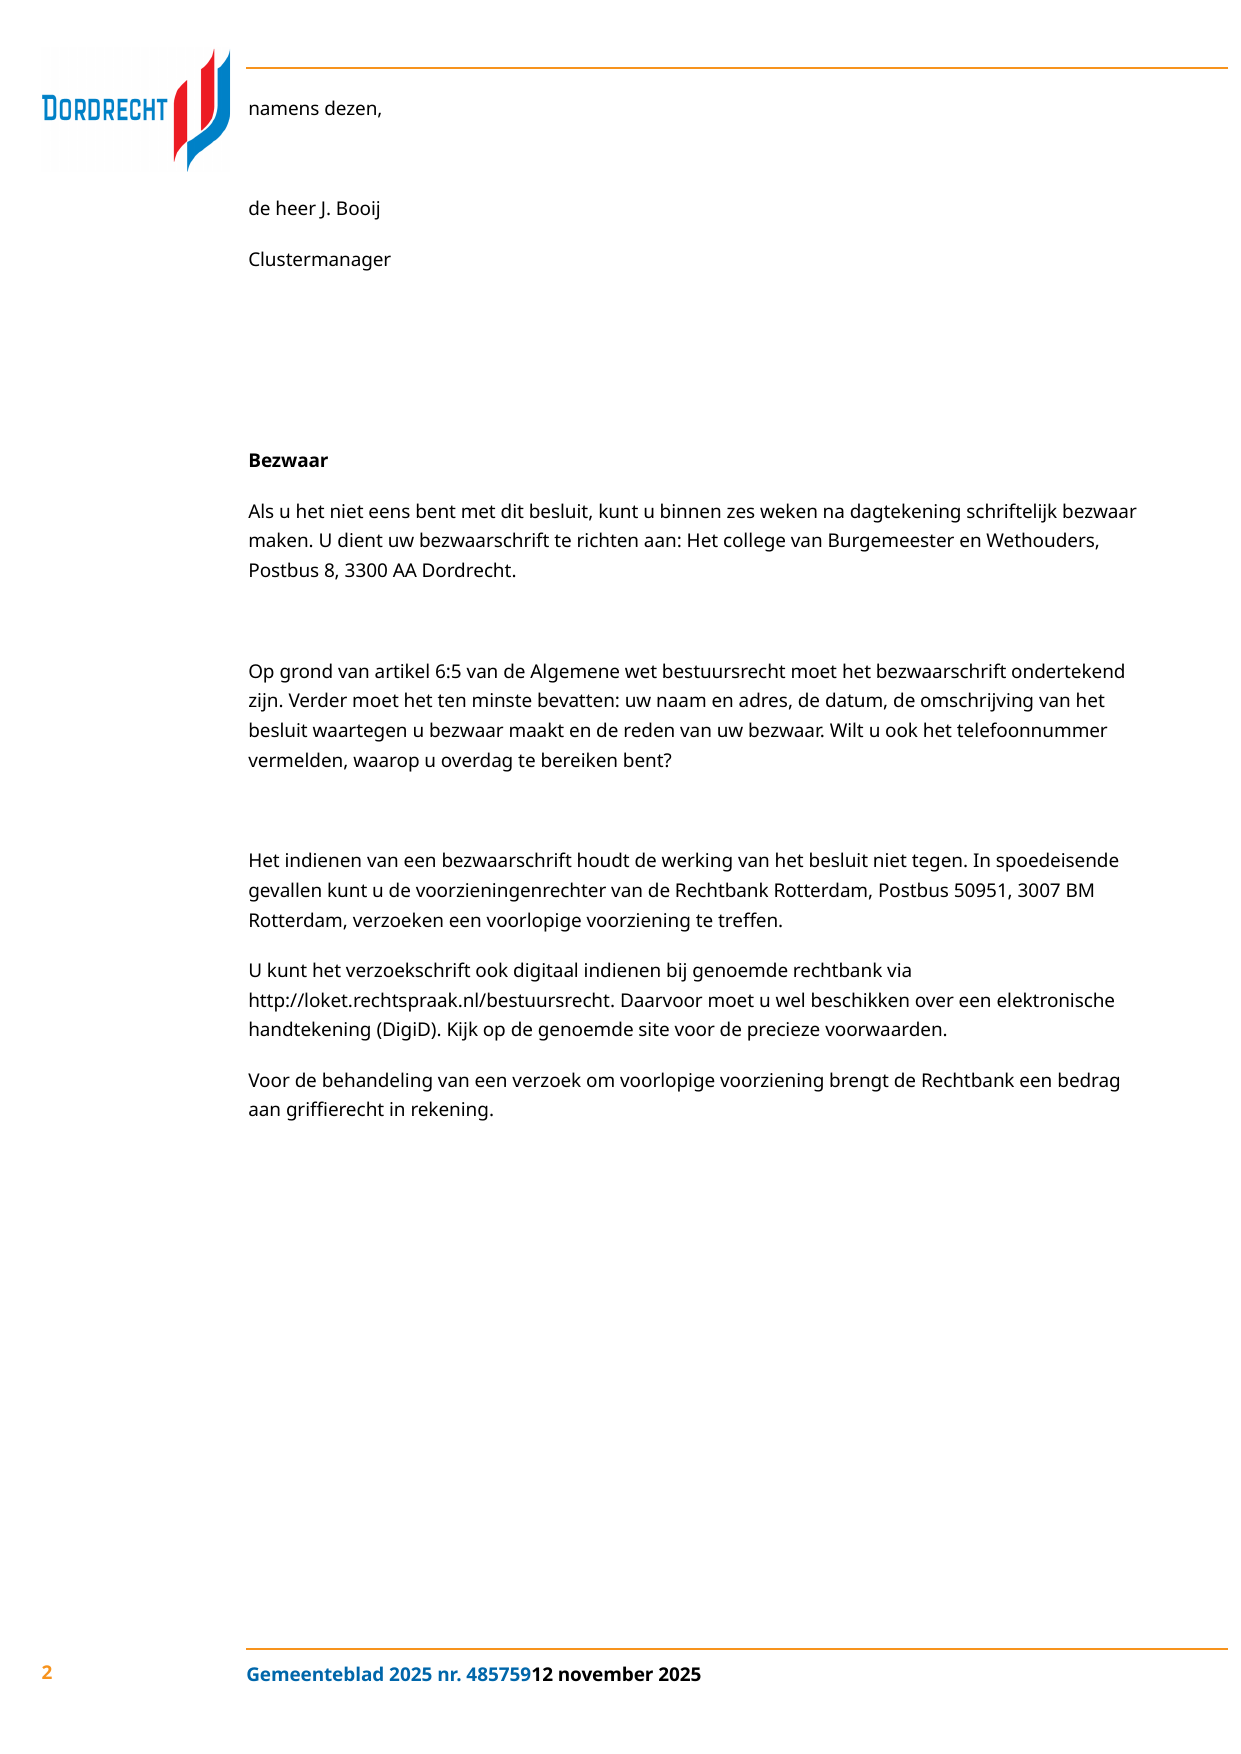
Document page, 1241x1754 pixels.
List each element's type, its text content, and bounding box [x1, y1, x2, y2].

text Bezwaar [248, 448, 1152, 473]
text Clustermanager [248, 246, 1152, 272]
picture [41, 47, 231, 172]
text Het indienen van een bezwaarschrift houdt de werking van het besluit niet tegen. In spoedeisende gevallen kunt u de voorzieningenrechter van de Rechtbank Rotterdam, Postbus 50951, 3007 BM Rotterdam, verzoeken een voorlopige voorziening te treffen. [248, 848, 1152, 933]
text Voor de behandeling van een verzoek om voorlopige voorziening brengt de Rechtbank een bedrag aan griffierecht in rekening. [248, 1067, 1152, 1122]
text Als u het niet eens bent met dit besluit, kunt u binnen zes weken na dagtekening schriftelijk bezwaar maken. U dient uw bezwaarschrift te richten aan: Het college van Burgemeester en Wethouders, Postbus 8, 3300 AA Dordrecht. [248, 498, 1152, 583]
text de heer J. Booij [248, 196, 1152, 221]
text Op grond van artikel 6:5 van de Algemene wet bestuursrecht moet het bezwaarschrift ondertekend zijn. Verder moet het ten minste bevatten: uw naam en adres, de datum, de omschrijving van het besluit waartegen u bezwaar maakt en de reden van uw bezwaar. Wilt u ook het telefoonnummer vermelden, waarop u overdag te bereiken bent? [248, 658, 1152, 773]
text namens dezen, [248, 95, 1152, 121]
text U kunt het verzoekschrift ook digitaal indienen bij genoemde rechtbank via http://loket.rechtspraak.nl/bestuursrecht. Daarvoor moet u wel beschikken over een elektronische handtekening (DigiD). Kijk op de genoemde site voor de precieze voorwaarden. [248, 957, 1152, 1042]
